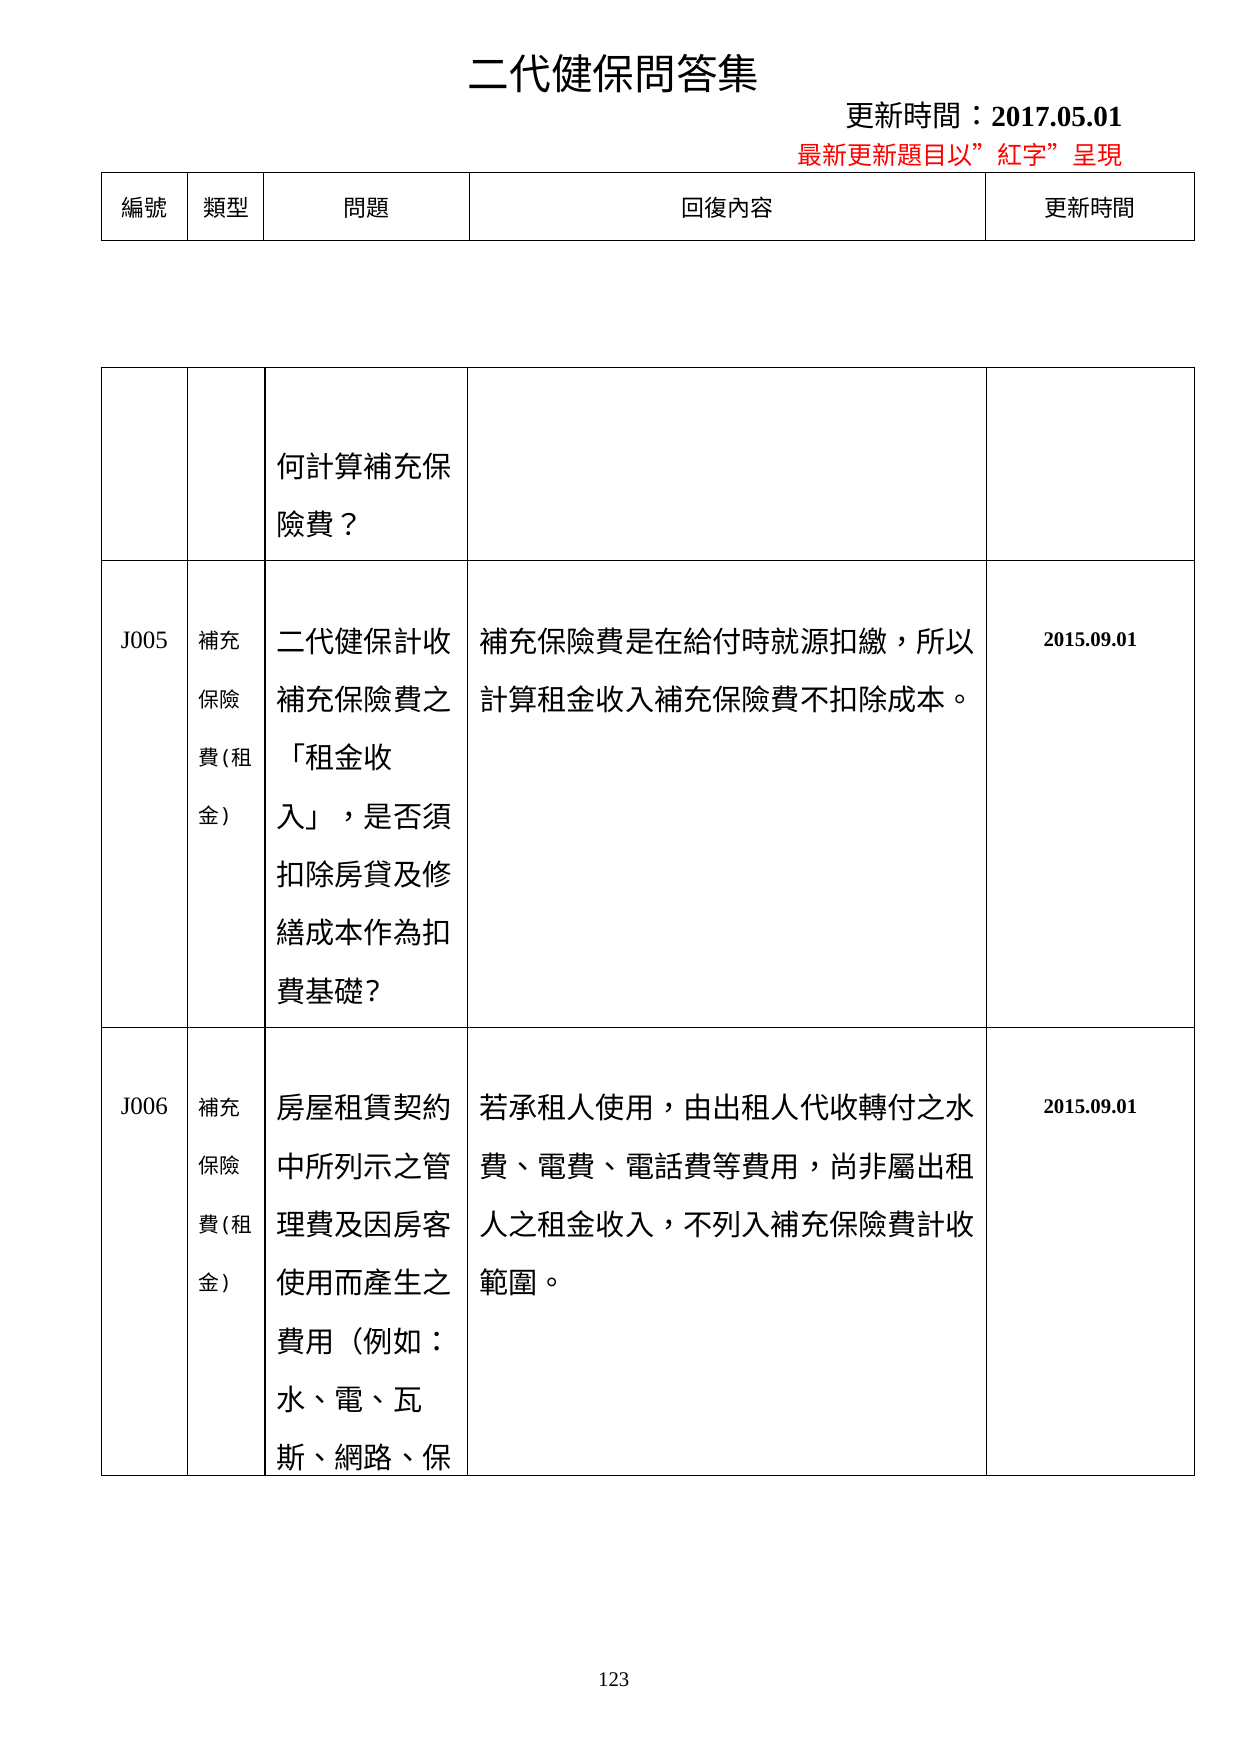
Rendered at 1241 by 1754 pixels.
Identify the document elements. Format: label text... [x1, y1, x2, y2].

table_cell [468, 368, 986, 560]
table_cell 2015.09.01 [987, 1028, 1194, 1475]
table_cell [102, 368, 187, 560]
table_cell 2015.09.01 [987, 561, 1194, 1027]
table_cell 房屋租賃契約中所列示之管理費及因房客使用而產生之費用（例如：水、電、瓦斯、網路、保 [266, 1028, 467, 1475]
table_cell 何計算補充保險費？ [266, 368, 467, 560]
table_cell 補充保險費(租金) [188, 1028, 264, 1475]
table_cell 補充保險費是在給付時就源扣繳，所以計算租金收入補充保險費不扣除成本。 [468, 561, 986, 1027]
table_cell J005 [102, 561, 187, 1027]
table_cell [188, 368, 264, 560]
table_cell [987, 368, 1194, 560]
table_cell 二代健保計收補充保險費之「租金收入」，是否須扣除房貸及修繕成本作為扣費基礎? [266, 561, 467, 1027]
table_cell 若承租人使用，由出租人代收轉付之水費、電費、電話費等費用，尚非屬出租人之租金收入，不列入補充保險費計收範圍。 [468, 1028, 986, 1475]
table_cell J006 [102, 1028, 187, 1475]
table_cell 補充保險費(租金) [188, 561, 264, 1027]
